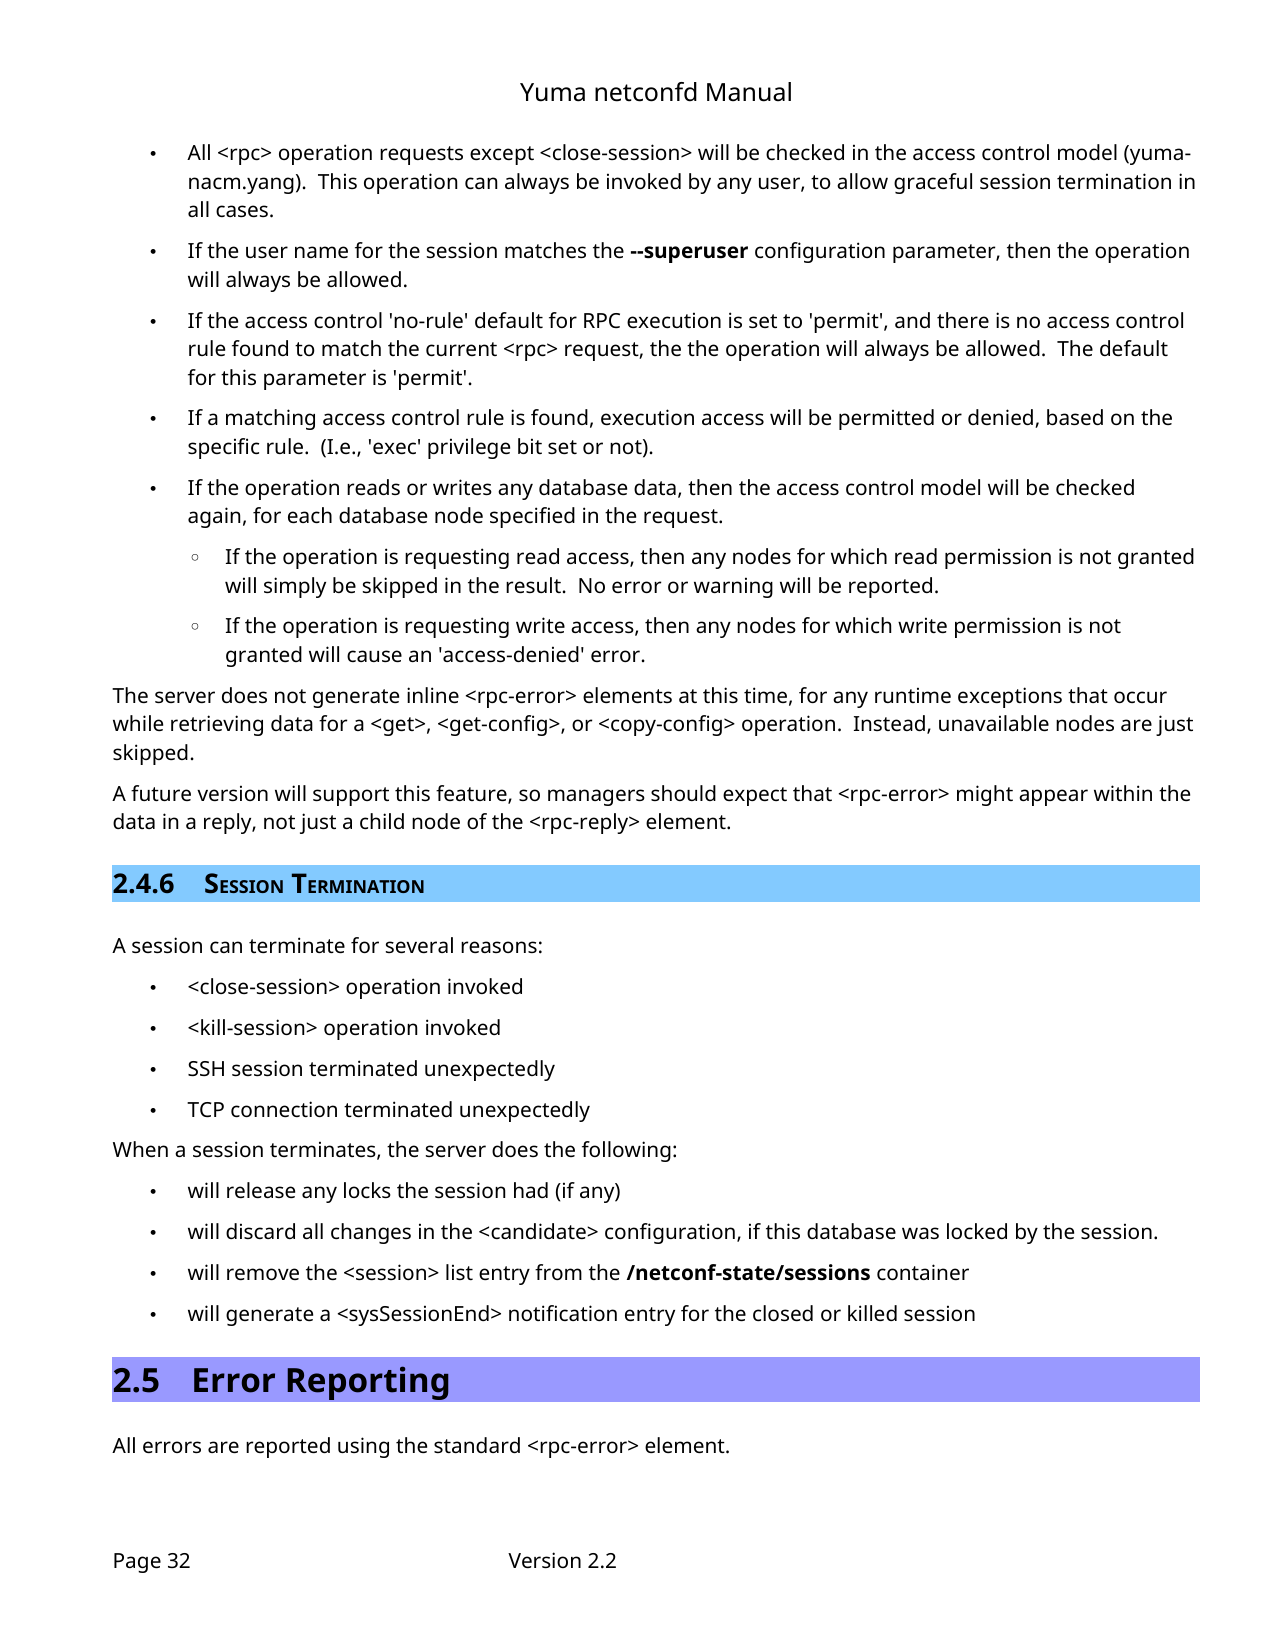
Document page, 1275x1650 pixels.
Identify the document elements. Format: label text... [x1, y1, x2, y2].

list If the operation is requesting write access, then any nodes for which write permission is not granted will cause an 'access-denied' error. [187, 612, 1200, 668]
list <kill-session> operation invoked [150, 1013, 1200, 1041]
list will release any locks the session had (if any) [150, 1177, 1200, 1205]
text A future version will support this feature, so managers should expect that <rpc-error> might appear within the data in a reply, not just a child node of the <rpc-reply> element. [112, 779, 1200, 836]
list If the user name for the session matches the --superuser configuration parameter, then the operation will always be allowed. [150, 236, 1200, 293]
list will generate a <sysSessionEnd> notification entry for the closed or killed session [150, 1299, 1200, 1328]
subtitle Error Reporting [112, 1357, 1200, 1402]
text When a session terminates, the server does the following: [112, 1136, 1200, 1164]
list If a matching access control rule is found, execution access will be permitted or denied, based on the specific rule. (I.e., 'exec' privilege bit set or not). [150, 403, 1200, 460]
list If the operation is requesting read access, then any nodes for which read permission is not granted will simply be skipped in the result. No error or warning will be reported. [187, 542, 1200, 599]
list All <rpc> operation requests except <close-session> will be checked in the access control model (yuma-nacm.yang). This operation can always be invoked by any user, to allow graceful session termination in all cases. [150, 138, 1200, 224]
subtitle Session Termination [112, 865, 1200, 902]
list will remove the <session> list entry from the /netconf-state/sessions container [150, 1258, 1200, 1287]
list If the operation reads or writes any database data, then the access control model will be checked again, for each database node specified in the request. [150, 473, 1200, 530]
list TCP connection terminated unexpectedly [150, 1095, 1200, 1123]
list If the access control 'no-rule' default for RPC execution is set to 'permit', and there is no access control rule found to match the current <rpc> request, the the operation will always be allowed. The default for this parameter is 'permit'. [150, 306, 1200, 391]
text The server does not generate inline <rpc-error> elements at this time, for any runtime exceptions that occur while retrieving data for a <get>, <get-config>, or <copy-config> operation. Instead, unavailable nodes are just skipped. [112, 681, 1200, 766]
list <close-session> operation invoked [150, 972, 1200, 1000]
list will discard all changes in the <candidate> configuration, if this database was locked by the session. [150, 1217, 1200, 1246]
text A session can terminate for several reasons: [112, 931, 1200, 959]
text All errors are reported using the standard <rpc-error> element. [112, 1432, 1200, 1460]
list SSH session terminated unexpectedly [150, 1054, 1200, 1082]
